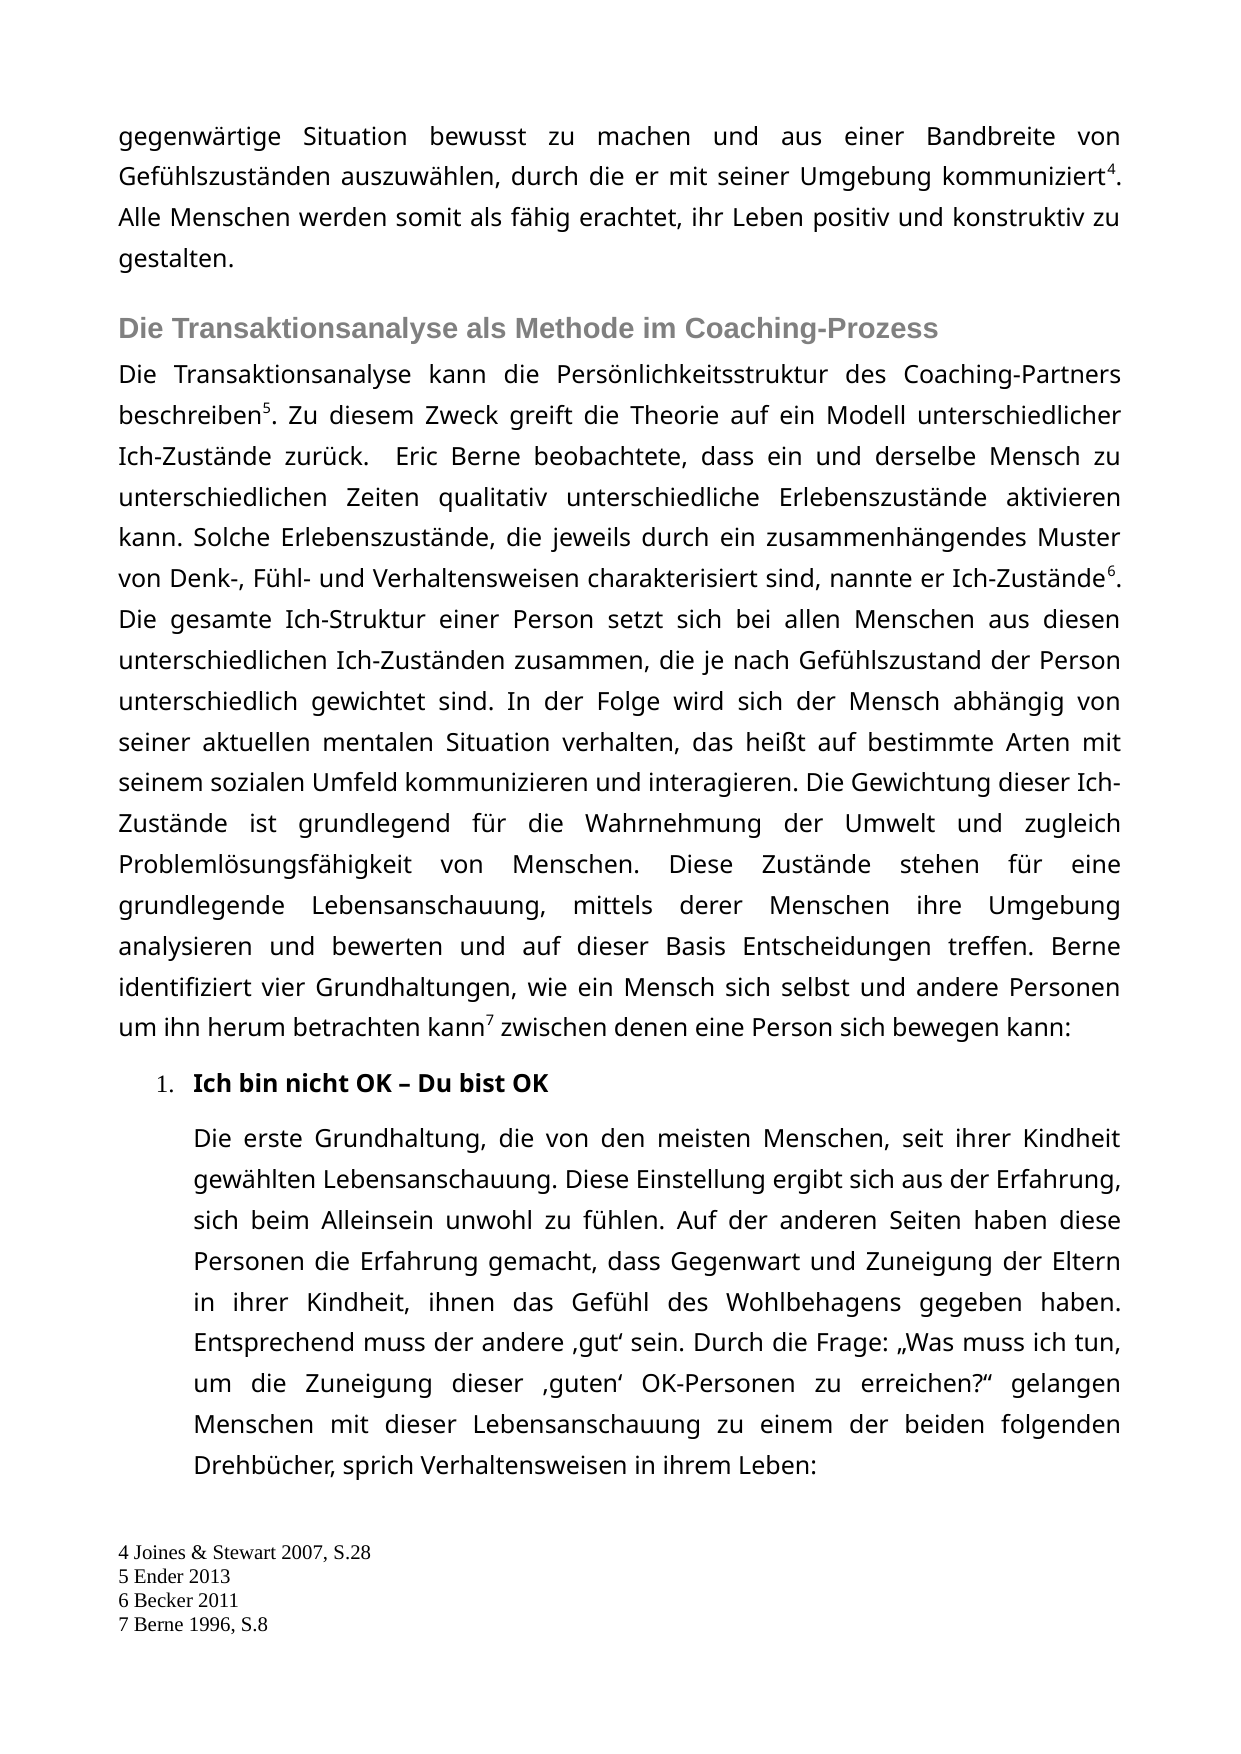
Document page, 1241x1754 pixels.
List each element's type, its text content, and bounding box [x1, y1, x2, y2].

list Die erste Grundhaltung, die von den meisten Menschen, seit ihrer Kindheit gewählten Lebensanschauung. Diese Einstellung ergibt sich aus der Erfahrung, sich beim Alleinsein unwohl zu fühlen. Auf der anderen Seiten haben diese Personen die Erfahrung gemacht, dass Gegenwart und Zuneigung der Eltern in ihrer Kindheit, ihnen das Gefühl des Wohlbehagens gegeben haben. Entsprechend muss der andere ‚gut‘ sein. Durch die Frage: „Was muss ich tun, um die Zuneigung dieser ‚guten‘ OK-Personen zu erreichen?“ gelangen Menschen mit dieser Lebensanschauung zu einem der beiden folgenden Drehbücher, sprich Verhaltensweisen in ihrem Leben: [156, 1121, 1122, 1482]
text Becker 2011 [118, 1588, 1122, 1612]
list Ich bin nicht OK – Du bist OK [156, 1065, 1122, 1099]
subtitle Die Transaktionsanalyse als Methode im Coaching-Prozess [118, 311, 1122, 344]
text gegenwärtige Situation bewusst zu machen und aus einer Bandbreite von Gefühlszuständen auszuwählen, durch die er mit seiner Umgebung kommuniziert. Alle Menschen werden somit als fähig erachtet, ihr Leben positiv und konstruktiv zu gestalten. [118, 118, 1122, 275]
text Die Transaktionsanalyse kann die Persönlichkeitsstruktur des Coaching-Partners beschreiben. Zu diesem Zweck greift die Theorie auf ein Modell unterschiedlicher Ich-Zustände zurück. Eric Berne beobachtete, dass ein und derselbe Mensch zu unterschiedlichen Zeiten qualitativ unterschiedliche Erlebenszustände aktivieren kann. Solche Erlebenszustände, die jeweils durch ein zusammenhängendes Muster von Denk-, Fühl- und Verhaltensweisen charakterisiert sind, nannte er Ich-Zustände. Die gesamte Ich-Struktur einer Person setzt sich bei allen Menschen aus diesen unterschiedlichen Ich-Zuständen zusammen, die je nach Gefühlszustand der Person unterschiedlich gewichtet sind. In der Folge wird sich der Mensch abhängig von seiner aktuellen mentalen Situation verhalten, das heißt auf bestimmte Arten mit seinem sozialen Umfeld kommunizieren und interagieren. Die Gewichtung dieser Ich-Zustände ist grundlegend für die Wahrnehmung der Umwelt und zugleich Problemlösungsfähigkeit von Menschen. Diese Zustände stehen für eine grundlegende Lebensanschauung, mittels derer Menschen ihre Umgebung analysieren und bewerten und auf dieser Basis Entscheidungen treffen. Berne identifiziert vier Grundhaltungen, wie ein Mensch sich selbst und andere Personen um ihn herum betrachten kann zwischen denen eine Person sich bewegen kann: [118, 357, 1122, 1044]
text Joines & Stewart 2007, S.28 [118, 1539, 1122, 1564]
text Ender 2013 [118, 1564, 1122, 1588]
text Berne 1996, S.8 [118, 1612, 1122, 1636]
